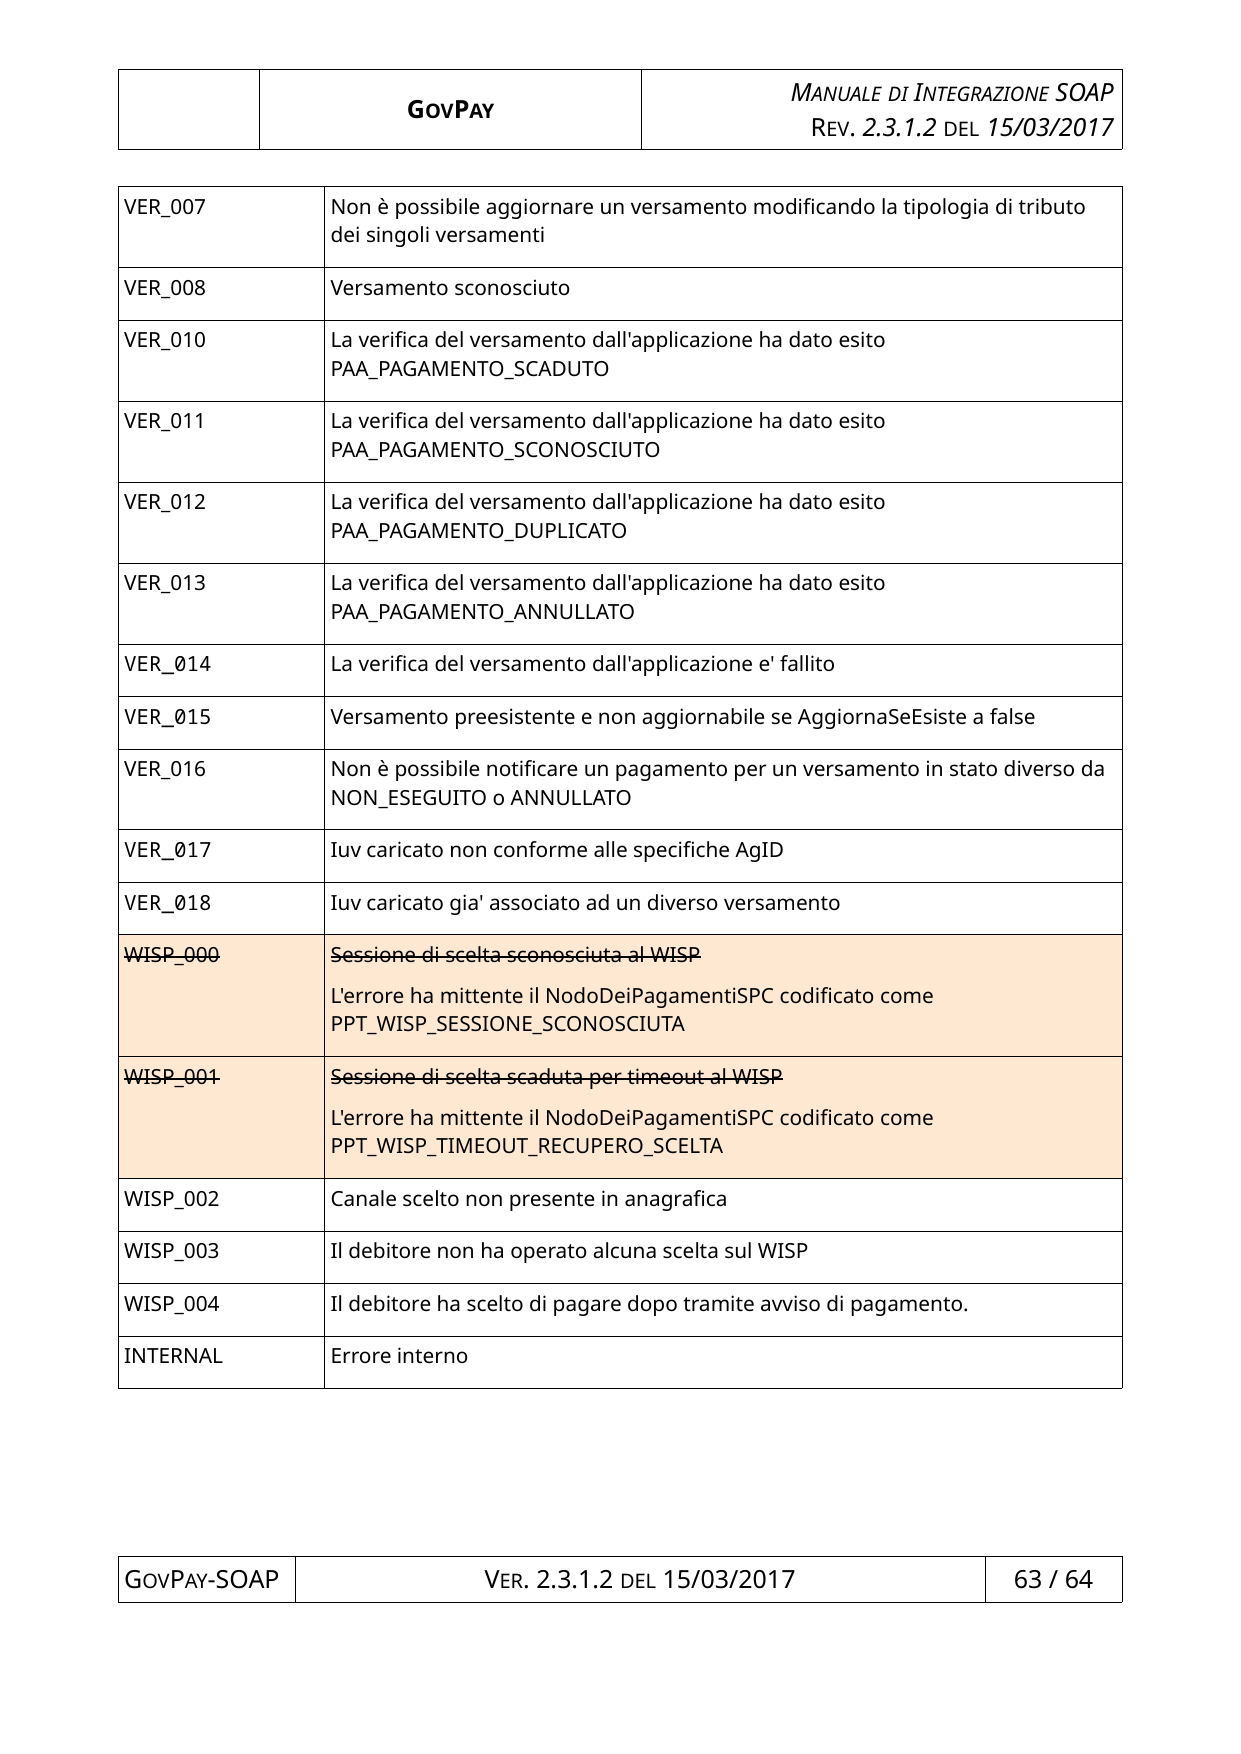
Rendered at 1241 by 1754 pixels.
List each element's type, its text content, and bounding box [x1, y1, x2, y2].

table_cell Canale scelto non presente in anagrafica [325, 1179, 1122, 1231]
table_cell WISP_000 [119, 935, 324, 1056]
table_cell Sessione di scelta scaduta per timeout al WISP L'errore ha mittente il NodoDeiPagamentiSPC codificato come PPT_WISP_TIMEOUT_RECUPERO_SCELTA [325, 1057, 1122, 1178]
table_cell Il debitore non ha operato alcuna scelta sul WISP [325, 1232, 1122, 1283]
table_cell VER_014 [119, 645, 324, 696]
table_cell Il debitore ha scelto di pagare dopo tramite avviso di pagamento. [325, 1284, 1122, 1336]
table_cell VER_011 [119, 402, 324, 482]
table_cell La verifica del versamento dall'applicazione ha dato esito PAA_PAGAMENTO_DUPLICATO [325, 483, 1122, 562]
table_cell VER_007 [119, 187, 324, 267]
table_cell WISP_001 [119, 1057, 324, 1178]
table_cell Non è possibile notificare un pagamento per un versamento in stato diverso da NON_ESEGUITO o ANNULLATO [325, 750, 1122, 829]
table_cell VER_010 [119, 321, 324, 401]
table_cell WISP_004 [119, 1284, 324, 1336]
table_cell VER_015 [119, 697, 324, 748]
table_cell VER_008 [119, 268, 324, 320]
table_cell Errore interno [325, 1337, 1122, 1388]
table_cell Versamento sconosciuto [325, 268, 1122, 320]
table_cell VER_013 [119, 564, 324, 643]
table_cell INTERNAL [119, 1337, 324, 1388]
table_cell La verifica del versamento dall'applicazione ha dato esito PAA_PAGAMENTO_ANNULLATO [325, 564, 1122, 643]
table_cell Iuv caricato non conforme alle specifiche AgID [325, 830, 1122, 882]
table_cell Versamento preesistente e non aggiornabile se AggiornaSeEsiste a false [325, 697, 1122, 748]
table_cell La verifica del versamento dall'applicazione ha dato esito PAA_PAGAMENTO_SCADUTO [325, 321, 1122, 401]
table_cell VER_012 [119, 483, 324, 562]
table_cell WISP_002 [119, 1179, 324, 1231]
table_cell VER_016 [119, 750, 324, 829]
table_cell La verifica del versamento dall'applicazione ha dato esito PAA_PAGAMENTO_SCONOSCIUTO [325, 402, 1122, 482]
table_cell Non è possibile aggiornare un versamento modificando la tipologia di tributo dei singoli versamenti [325, 187, 1122, 267]
table_cell Sessione di scelta sconosciuta al WISP L'errore ha mittente il NodoDeiPagamentiSPC codificato come PPT_WISP_SESSIONE_SCONOSCIUTA [325, 935, 1122, 1056]
table_cell La verifica del versamento dall'applicazione e' fallito [325, 645, 1122, 696]
table_cell VER_017 [119, 830, 324, 882]
table_cell Iuv caricato gia' associato ad un diverso versamento [325, 883, 1122, 934]
table_cell VER_018 [119, 883, 324, 934]
table_cell WISP_003 [119, 1232, 324, 1283]
